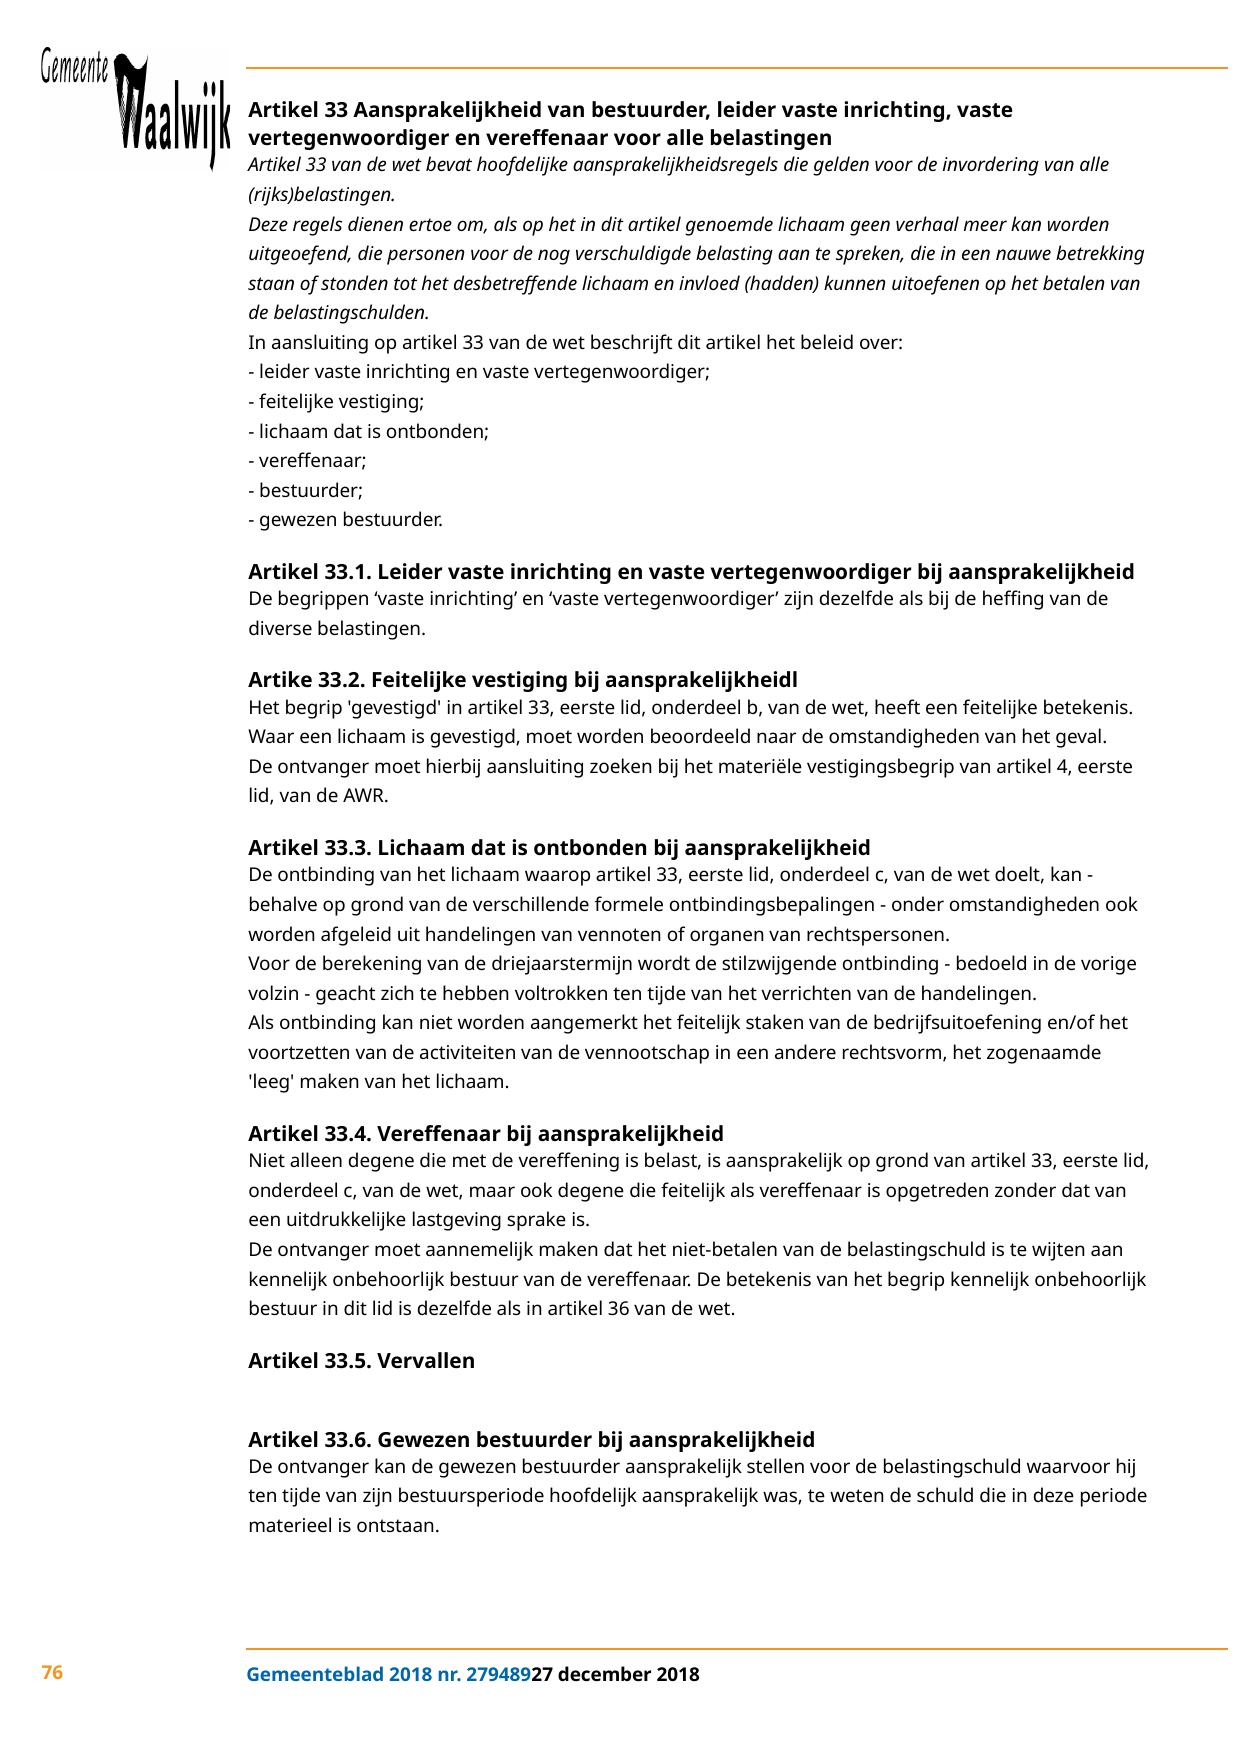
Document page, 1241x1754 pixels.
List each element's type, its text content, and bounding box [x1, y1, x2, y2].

text De ontvanger kan de gewezen bestuurder aansprakelijk stellen voor de belastingschuld waarvoor hij ten tijde van zijn bestuursperiode hoofdelijk aansprakelijk was, te weten de schuld die in deze periode materieel is ontstaan. [248, 1453, 1152, 1538]
text - vereffenaar; [248, 447, 1152, 473]
text Artikel 33 Aansprakelijkheid van bestuurder, leider vaste inrichting, vaste vertegenwoordiger en vereffenaar voor alle belastingen [248, 95, 1152, 152]
text De ontvanger moet aannemelijk maken dat het niet-betalen van de belastingschuld is te wijten aan kennelijk onbehoorlijk bestuur van de vereffenaar. De betekenis van het begrip kennelijk onbehoorlijk bestuur in dit lid is dezelfde als in artikel 36 van de wet. [248, 1236, 1152, 1321]
text Artikel 33.5. Vervallen [248, 1346, 1152, 1374]
text - feitelijke vestiging; [248, 388, 1152, 414]
text De ontvanger moet hierbij aansluiting zoeken bij het materiële vestigingsbegrip van artikel 4, eerste lid, van de AWR. [248, 753, 1152, 808]
text Niet alleen degene die met de vereffening is belast, is aansprakelijk op grond van artikel 33, eerste lid, onderdeel c, van de wet, maar ook degene die feitelijk als vereffenaar is opgetreden zonder dat van een uitdrukkelijke lastgeving sprake is. [248, 1147, 1152, 1232]
text Als ontbinding kan niet worden aangemerkt het feitelijk staken van de bedrijfsuitoefening en/of het voortzetten van de activiteiten van de vennootschap in een andere rechtsvorm, het zogenaamde 'leeg' maken van het lichaam. [248, 1009, 1152, 1094]
text - lichaam dat is ontbonden; [248, 418, 1152, 444]
text De ontbinding van het lichaam waarop artikel 33, eerste lid, onderdeel c, van de wet doelt, kan - behalve op grond van de verschillende formele ontbindingsbepalingen - onder omstandigheden ook worden afgeleid uit handelingen van vennoten of organen van rechtspersonen. [248, 862, 1152, 946]
picture [41, 47, 231, 172]
text Artikel 33.6. Gewezen bestuurder bij aansprakelijkheid [248, 1425, 1152, 1453]
text Deze regels dienen ertoe om, als op het in dit artikel genoemde lichaam geen verhaal meer kan worden uitgeoefend, die personen voor de nog verschuldigde belasting aan te spreken, die in een nauwe betrekking staan of stonden tot het desbetreffende lichaam en invloed (hadden) kunnen uitoefenen op het betalen van de belastingschulden. [248, 211, 1152, 325]
text - bestuurder; [248, 477, 1152, 503]
text Artikel 33.3. Lichaam dat is ontbonden bij aansprakelijkheid [248, 833, 1152, 862]
text Artikel 33.4. Vereffenaar bij aansprakelijkheid [248, 1119, 1152, 1147]
text - leider vaste inrichting en vaste vertegenwoordiger; [248, 359, 1152, 384]
text Voor de berekening van de driejaarstermijn wordt de stilzwijgende ontbinding - bedoeld in de vorige volzin - geacht zich te hebben voltrokken ten tijde van het verrichten van de handelingen. [248, 950, 1152, 1006]
text De begrippen ‘vaste inrichting’ en ‘vaste vertegenwoordiger’ zijn dezelfde als bij de heffing van de diverse belastingen. [248, 586, 1152, 641]
text In aansluiting op artikel 33 van de wet beschrijft dit artikel het beleid over: [248, 329, 1152, 355]
text Het begrip 'gevestigd' in artikel 33, eerste lid, onderdeel b, van de wet, heeft een feitelijke betekenis. Waar een lichaam is gevestigd, moet worden beoordeeld naar de omstandigheden van het geval. [248, 694, 1152, 749]
text Artikel 33.1. Leider vaste inrichting en vaste vertegenwoordiger bij aansprakelijkheid [248, 557, 1152, 586]
text Artike 33.2. Feitelijke vestiging bij aansprakelijkheidl [248, 666, 1152, 694]
text - gewezen bestuurder. [248, 507, 1152, 532]
text Artikel 33 van de wet bevat hoofdelijke aansprakelijkheidsregels die gelden voor de invordering van alle (rijks)belastingen. [248, 152, 1152, 207]
